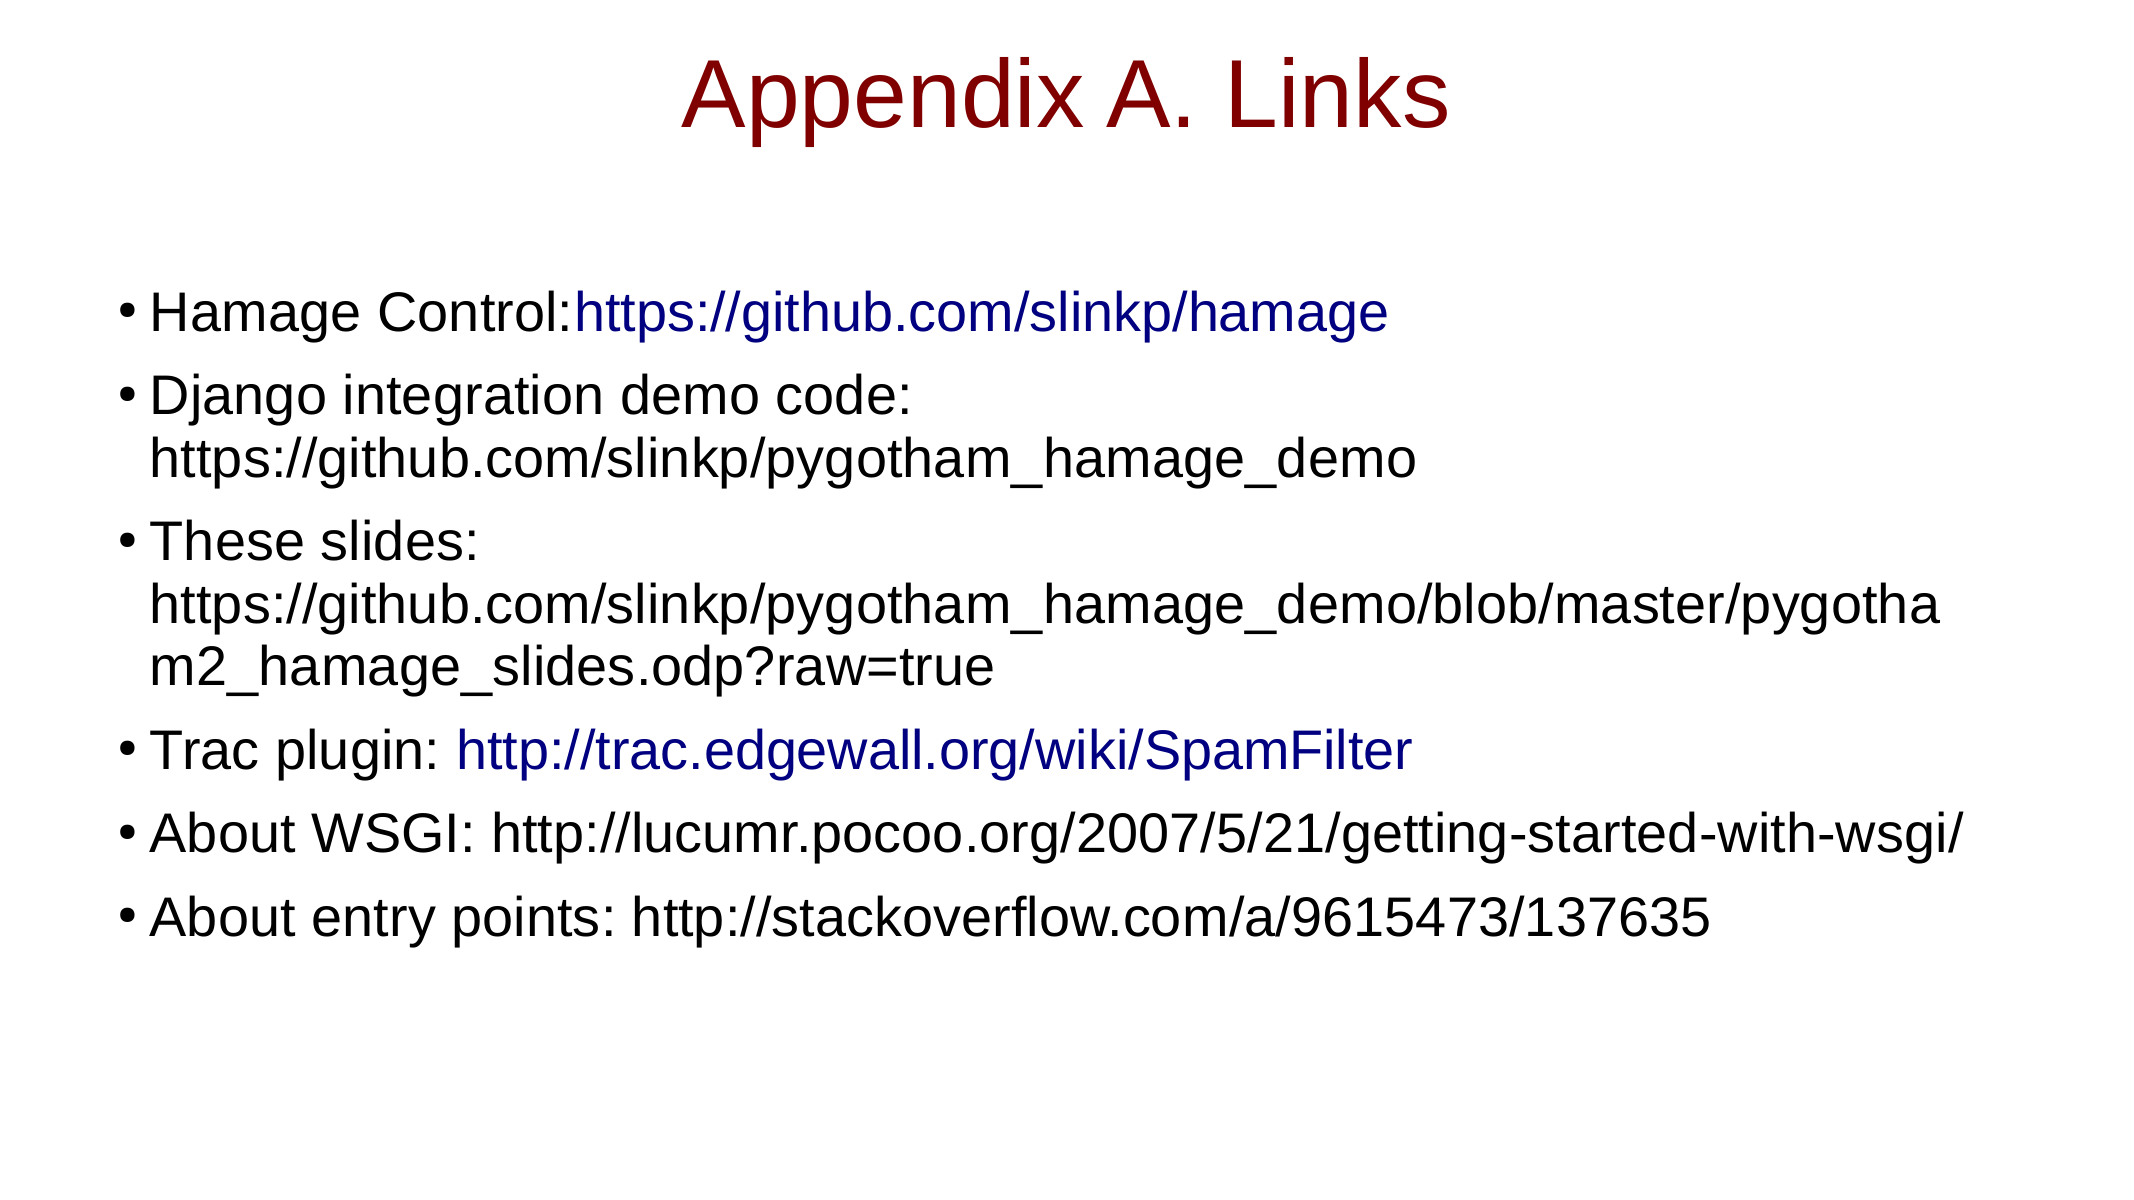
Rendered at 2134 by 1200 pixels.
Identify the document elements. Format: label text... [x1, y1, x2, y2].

title Appendix A. Links [106, 39, 2027, 257]
list Hamage Control:https://github.com/slinkp/hamage Django integration demo code: https://github.com/slinkp/pygotham_hamage_demo These slides: https://github.com/slinkp/pygotham_hamage_demo/blob/master/pygotham2_hamage_slides.odp?raw=true Trac plugin: http://trac.edgewall.org/wiki/SpamFilter About WSGI: http://lucumr.pocoo.org/2007/5/21/getting-started-with-wsgi/ About entry points: http://stackoverflow.com/a/9615473/137635 [106, 280, 1984, 977]
